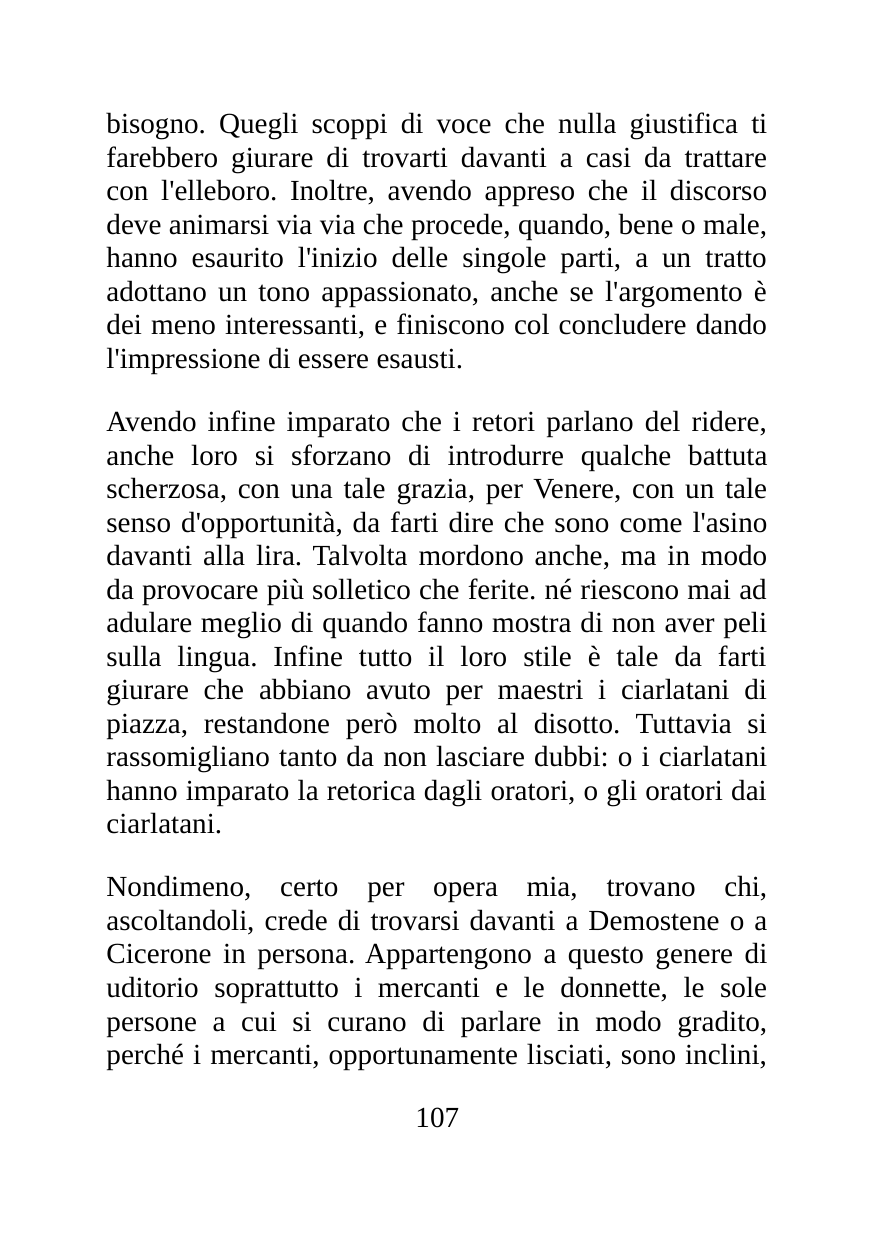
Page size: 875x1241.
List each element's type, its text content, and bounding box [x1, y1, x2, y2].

text Avendo infine imparato che i retori parlano del ridere, anche loro si sforzano di introdurre qualche battuta scherzosa, con una tale grazia, per Venere, con un tale senso d'opportunità, da farti dire che sono come l'asino davanti alla lira. Talvolta mordono anche, ma in modo da provocare più solletico che ferite. né riescono mai ad adulare meglio di quando fanno mostra di non aver peli sulla lingua. Infine tutto il loro stile è tale da farti giurare che abbiano avuto per maestri i ciarlatani di piazza, restandone però molto al disotto. Tuttavia si rassomigliano tanto da non lasciare dubbi: o i ciarlatani hanno imparato la retorica dagli oratori, o gli oratori dai ciarlatani. [106, 404, 768, 840]
text bisogno. Quegli scoppi di voce che nulla giustifica ti farebbero giurare di trovarti davanti a casi da trattare con l'elleboro. Inoltre, avendo appreso che il discorso deve animarsi via via che procede, quando, bene o male, hanno esaurito l'inizio delle singole parti, a un tratto adottano un tono appassionato, anche se l'argomento è dei meno interessanti, e finiscono col concludere dando l'impressione di essere esausti. [106, 106, 768, 374]
text Nondimeno, certo per opera mia, trovano chi, ascoltandoli, crede di trovarsi davanti a Demostene o a Cicerone in persona. Appartengono a questo genere di uditorio soprattutto i mercanti e le donnette, le sole persone a cui si curano di parlare in modo gradito, perché i mercanti, opportunamente lisciati, sono inclini, [106, 869, 768, 1071]
